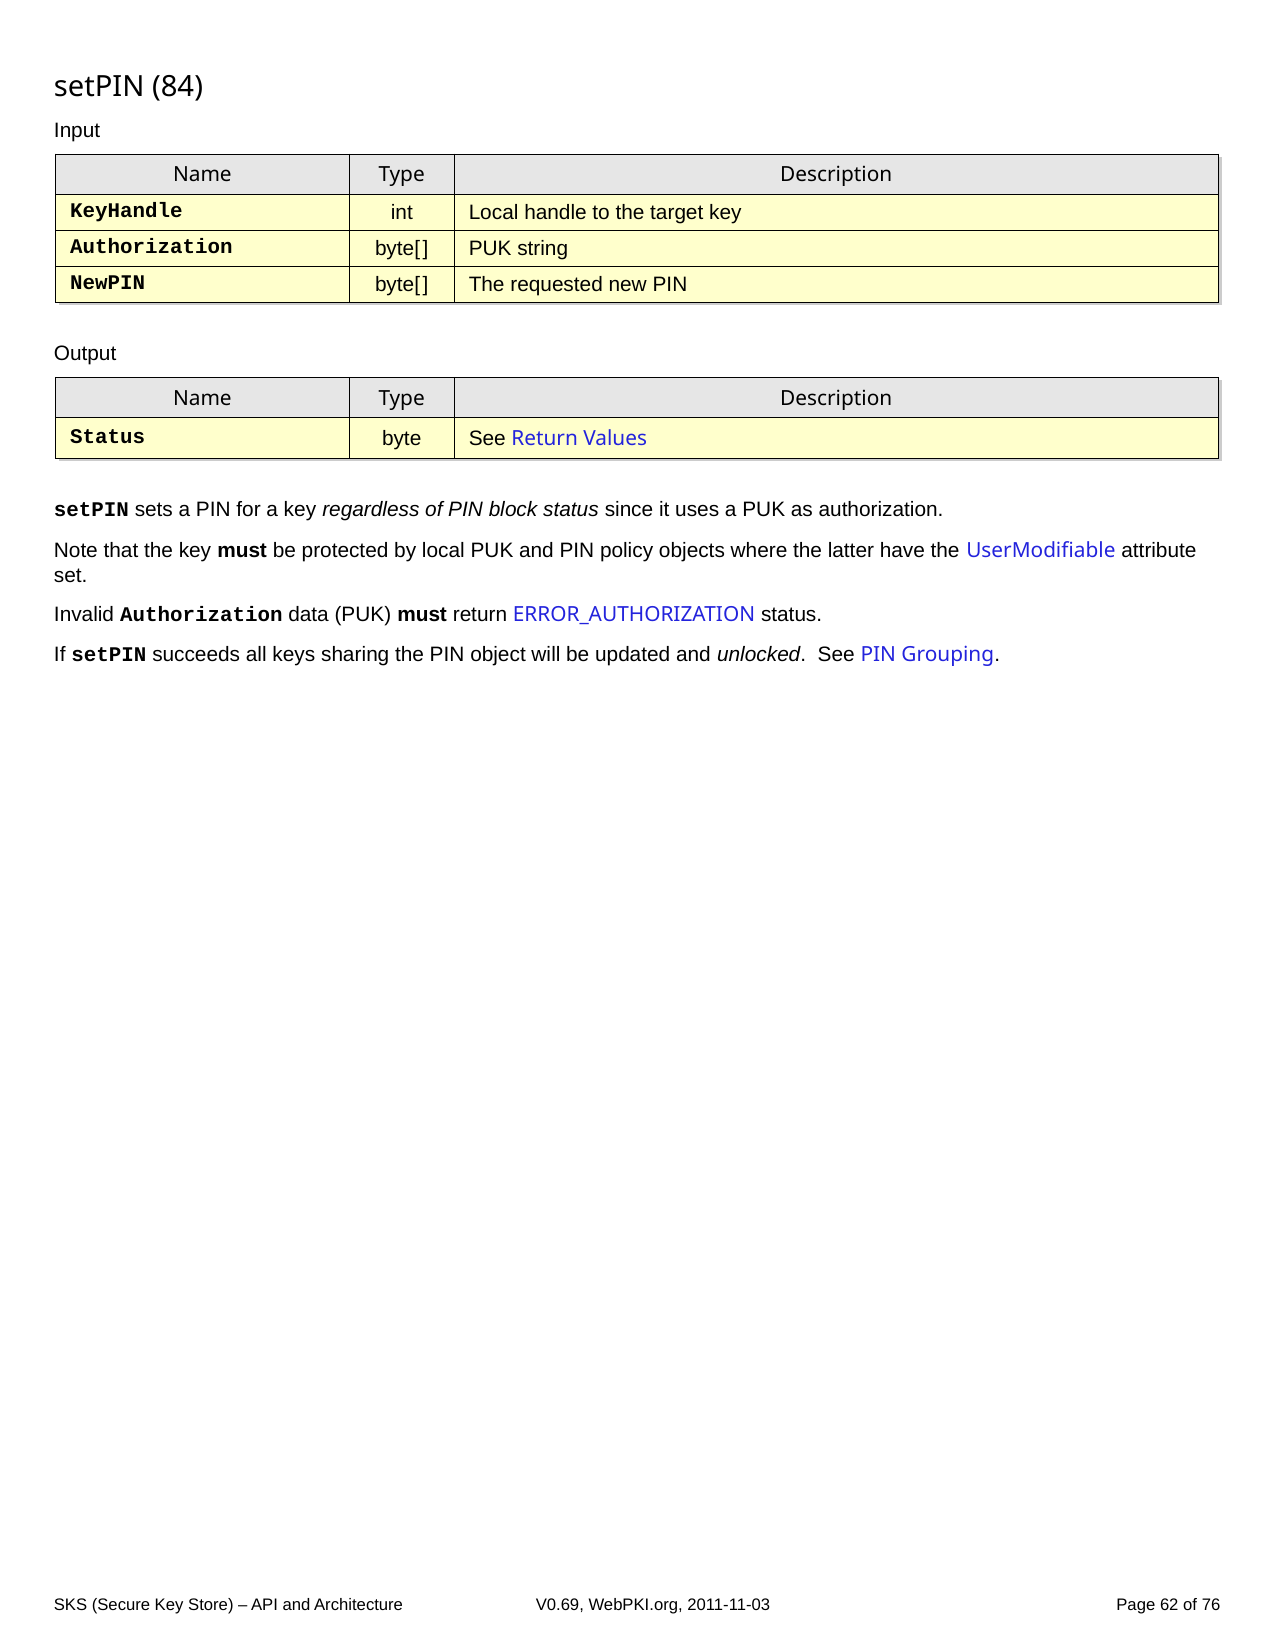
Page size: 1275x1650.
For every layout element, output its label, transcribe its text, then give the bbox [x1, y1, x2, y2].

table_header Description [455, 378, 1218, 417]
text Input [54, 118, 1221, 142]
table_cell Authorization [56, 231, 349, 266]
table_cell KeyHandle [56, 195, 349, 230]
table_cell The requested new PIN [455, 267, 1218, 302]
text setPIN sets a PIN for a key regardless of PIN block status since it uses a PUK as authorization. [54, 497, 1221, 523]
table_cell NewPIN [56, 267, 349, 302]
table_header Type [350, 155, 454, 194]
text Note that the key must be protected by local PUK and PIN policy objects where the latter have the UserModifiable attribute set. [54, 535, 1221, 587]
table_header Name [56, 155, 349, 194]
table_cell byte [350, 418, 454, 458]
table_cell byte⁮[ ] [350, 267, 454, 302]
table_header Name [56, 378, 349, 417]
table_header Type [350, 378, 454, 417]
table_header Description [455, 155, 1218, 194]
table_cell See Return Values [455, 418, 1218, 458]
subtitle setPIN (84) [54, 66, 1221, 105]
text If setPIN succeeds all keys sharing the PIN object will be updated and unlocked. See PIN Grouping. [54, 639, 1221, 668]
table_cell int [350, 195, 454, 230]
table_cell byte⁮[ ] [350, 231, 454, 266]
table_cell Local handle to the target key [455, 195, 1218, 230]
table_cell Status [56, 418, 349, 458]
text Invalid Authorization data (PUK) must return ERROR_AUTHORIZATION status. [54, 599, 1221, 627]
text Output [54, 341, 1221, 365]
table_cell PUK string [455, 231, 1218, 266]
